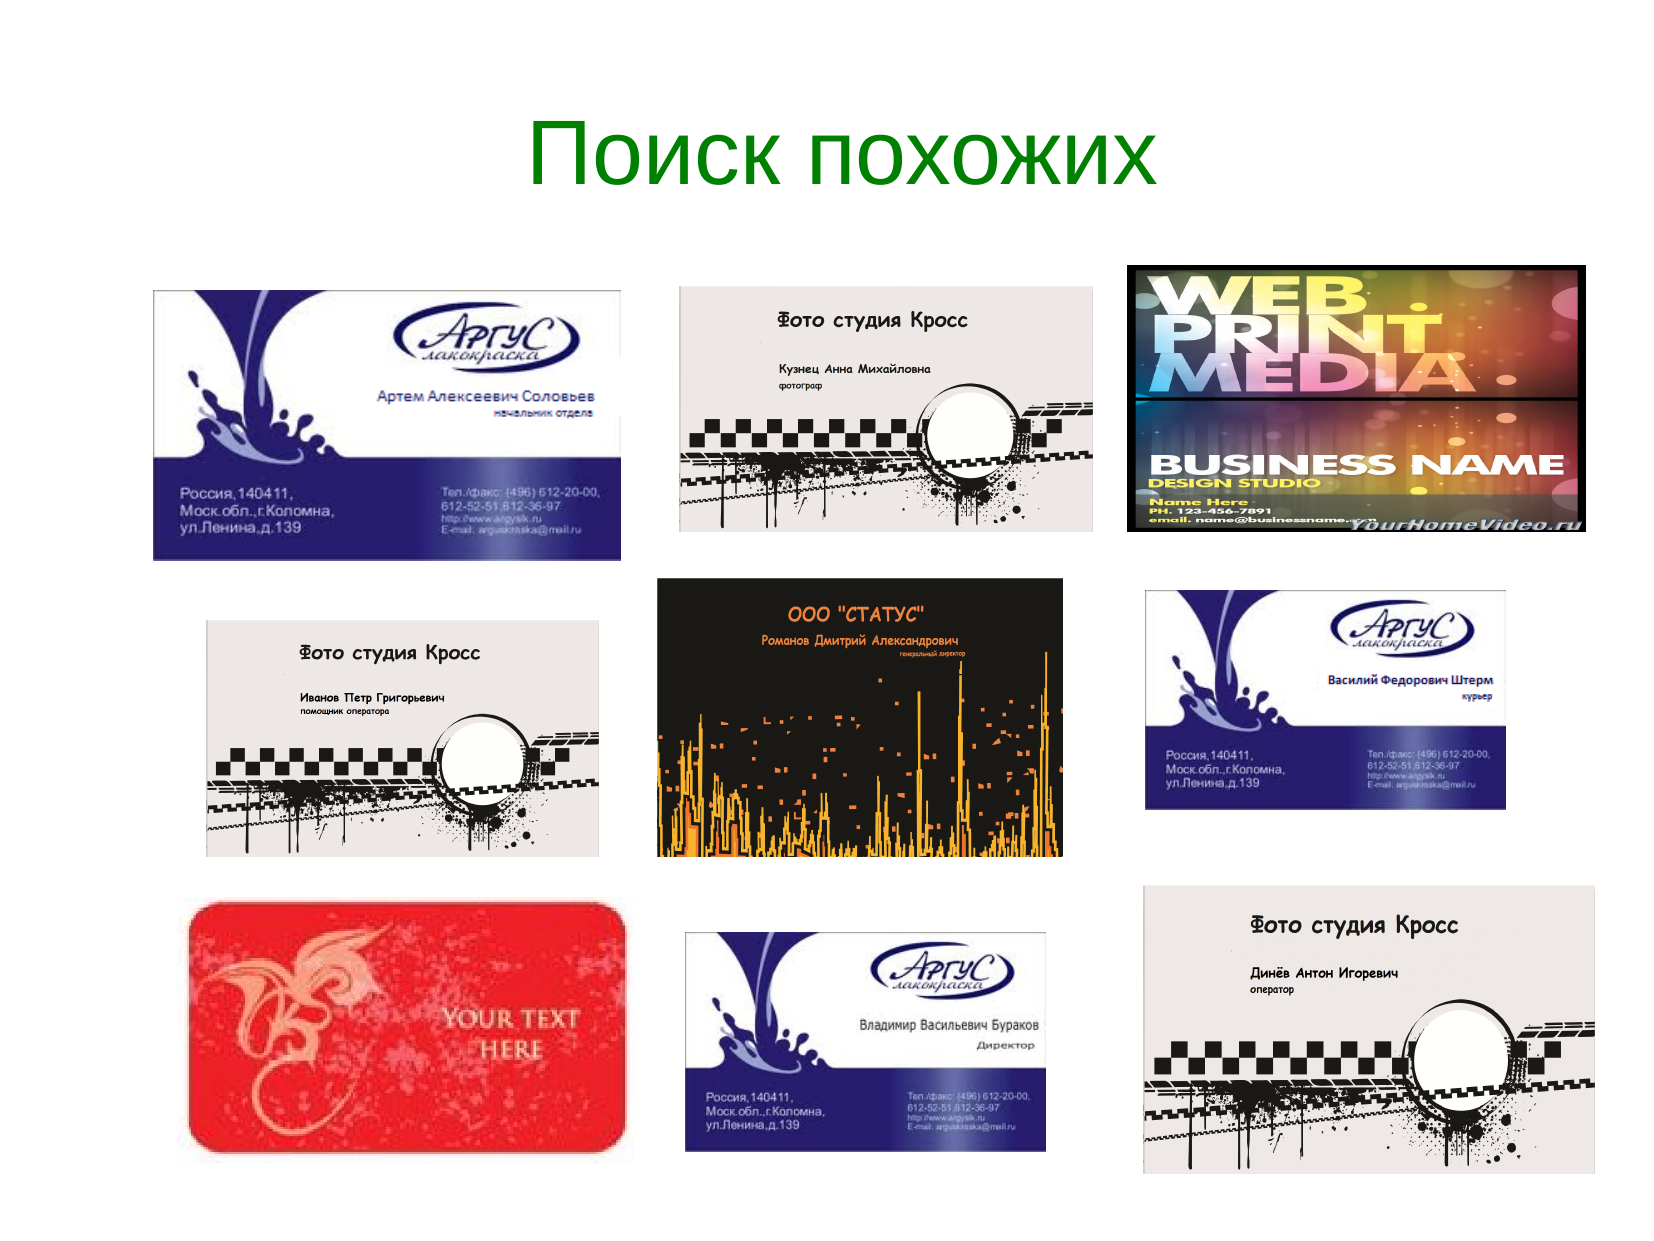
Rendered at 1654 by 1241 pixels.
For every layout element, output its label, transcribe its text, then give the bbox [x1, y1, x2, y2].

picture [153, 290, 621, 562]
picture [1145, 590, 1506, 810]
title Поиск похожих [82, 49, 1571, 257]
picture [657, 578, 1063, 857]
picture [1143, 885, 1595, 1174]
picture [685, 932, 1046, 1152]
picture [177, 897, 634, 1164]
picture [1127, 265, 1586, 532]
picture [206, 620, 599, 857]
picture [679, 286, 1093, 532]
